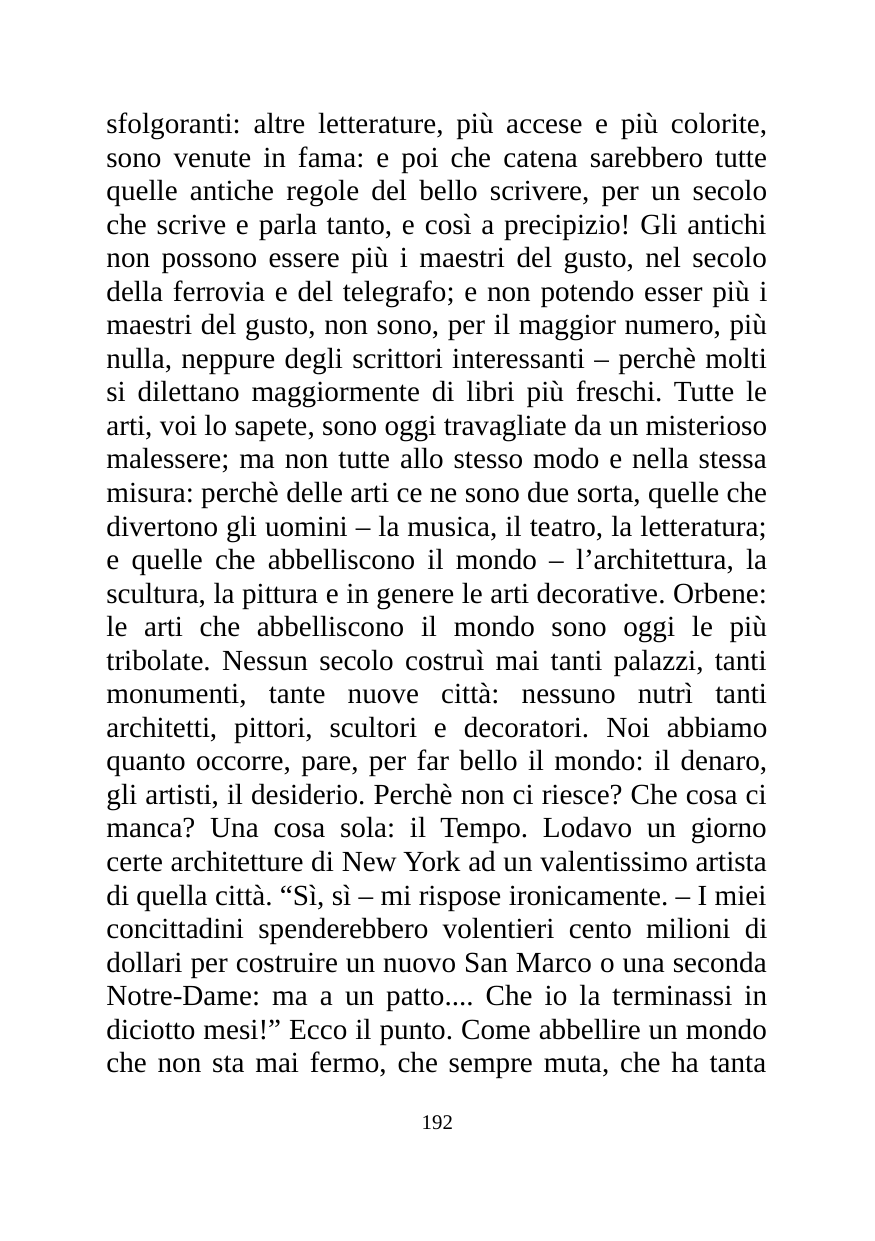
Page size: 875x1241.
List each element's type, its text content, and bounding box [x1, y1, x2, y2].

text sfolgoranti: altre letterature, più accese e più colorite, sono venute in fama: e poi che catena sarebbero tutte quelle antiche regole del bello scrivere, per un secolo che scrive e parla tanto, e così a precipizio! Gli antichi non possono essere più i maestri del gusto, nel secolo della ferrovia e del telegrafo; e non potendo esser più i maestri del gusto, non sono, per il maggior numero, più nulla, neppure degli scrittori interessanti – perchè molti si dilettano maggiormente di libri più freschi. Tutte le arti, voi lo sapete, sono oggi travagliate da un misterioso malessere; ma non tutte allo stesso modo e nella stessa misura: perchè delle arti ce ne sono due sorta, quelle che divertono gli uomini – la musica, il teatro, la letteratura; e quelle che abbelliscono il mondo – l’architettura, la scultura, la pittura e in genere le arti decorative. Orbene: le arti che abbelliscono il mondo sono oggi le più tribolate. Nessun secolo costruì mai tanti palazzi, tanti monumenti, tante nuove città: nessuno nutrì tanti architetti, pittori, scultori e decoratori. Noi abbiamo quanto occorre, pare, per far bello il mondo: il denaro, gli artisti, il desiderio. Perchè non ci riesce? Che cosa ci manca? Una cosa sola: il Tempo. Lodavo un giorno certe architetture di New York ad un valentissimo artista di quella città. “Sì, sì – mi rispose ironicamente. – I miei concittadini spenderebbero volentieri cento milioni di dollari per costruire un nuovo San Marco o una seconda Notre-Dame: ma a un patto.... Che io la terminassi in diciotto mesi!” Ecco il punto. Come abbellire un mondo che non sta mai fermo, che sempre muta, che ha tanta [106, 106, 768, 1079]
